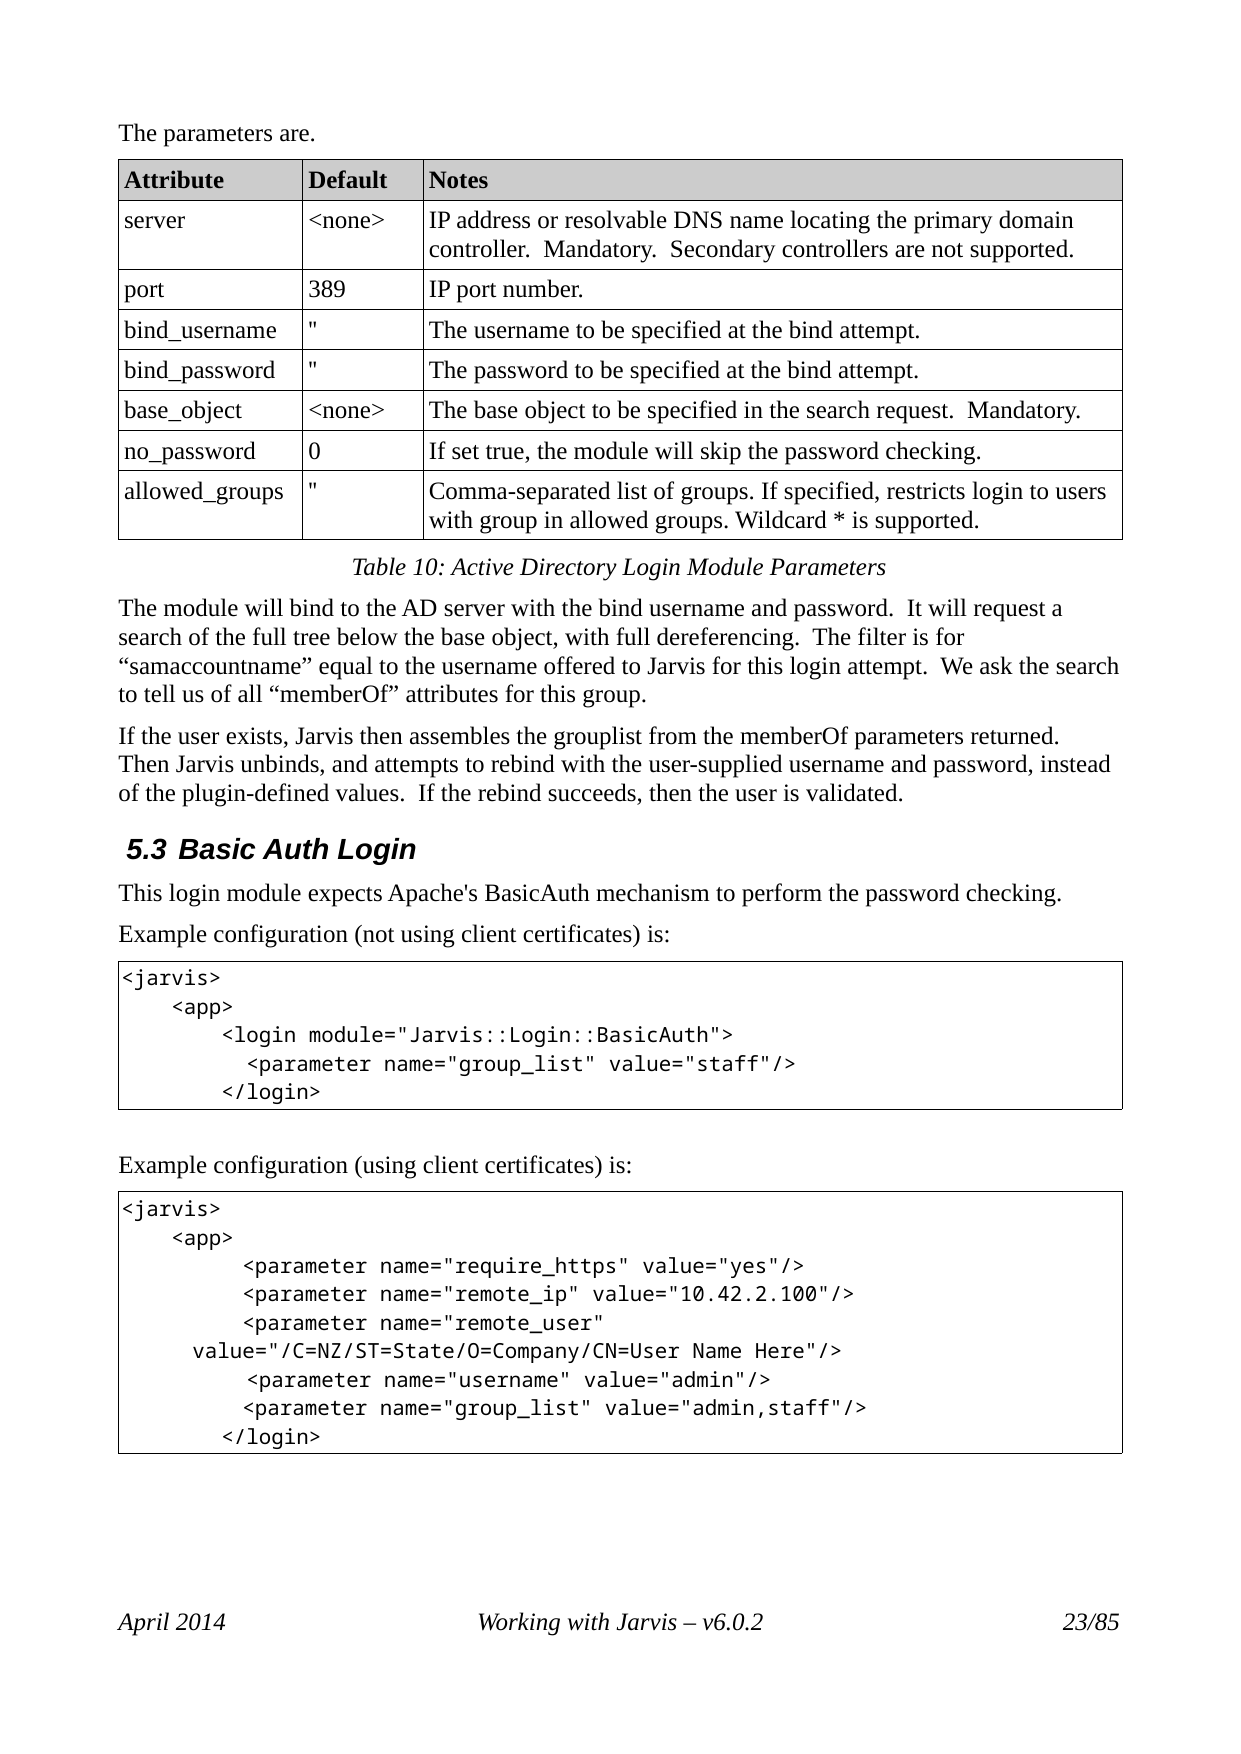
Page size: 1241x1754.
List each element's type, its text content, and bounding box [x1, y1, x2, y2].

text Example configuration (not using client certificates) is: [118, 919, 1122, 948]
table_cell allowed_groups [119, 471, 302, 539]
table_header Notes [424, 160, 1122, 200]
text <jarvis> [119, 962, 1122, 989]
table_cell IP address or resolvable DNS name locating the primary domain controller. Mandatory. Secondary controllers are not supported. [424, 201, 1122, 269]
table_cell no_password [119, 431, 302, 470]
text <parameter name="username" value="admin"/> [119, 1362, 1122, 1390]
table_cell 0 [303, 431, 423, 470]
text <login module="Jarvis::Login::BasicAuth"> [119, 1017, 1122, 1046]
table_header Attribute [119, 160, 302, 200]
text <parameter name="require_https" value="yes"/> [119, 1248, 1122, 1277]
text <app> [119, 989, 1122, 1017]
text <parameter name="remote_user" [119, 1305, 1122, 1333]
table_cell <none> [303, 201, 423, 269]
table_cell server [119, 201, 302, 269]
text If the user exists, Jarvis then assembles the grouplist from the memberOf parameters returned. Then Jarvis unbinds, and attempts to rebind with the user-supplied username and password, instead of the plugin-defined values. If the rebind succeeds, then the user is validated. [118, 721, 1122, 807]
table_cell Comma-separated list of groups. If specified, restricts login to users with group in allowed groups. Wildcard * is supported. [424, 471, 1122, 539]
table_cell port [119, 270, 302, 309]
table_cell bind_password [119, 350, 302, 390]
table_cell bind_username [119, 310, 302, 349]
table_cell If set true, the module will skip the password checking. [424, 431, 1122, 470]
text The parameters are. [118, 118, 1122, 147]
text value="/C=NZ/ST=State/O=Company/CN=User Name Here"/> [119, 1333, 1122, 1362]
text <parameter name="group_list" value="admin,staff"/> [119, 1390, 1122, 1419]
table_cell The username to be specified at the bind attempt. [424, 310, 1122, 349]
text <parameter name="group_list" value="staff"/> [119, 1046, 1122, 1074]
table_cell '' [303, 310, 423, 349]
table_cell '' [303, 350, 423, 390]
text </login> [119, 1419, 1122, 1453]
text <jarvis> [119, 1192, 1122, 1220]
table_cell The password to be specified at the bind attempt. [424, 350, 1122, 390]
text Table 10: Active Directory Login Module Parameters [118, 552, 1122, 581]
table_cell 389 [303, 270, 423, 309]
table_cell The base object to be specified in the search request. Mandatory. [424, 391, 1122, 430]
text </login> [119, 1074, 1122, 1109]
table_header Default [303, 160, 423, 200]
text Example configuration (using client certificates) is: [118, 1150, 1122, 1179]
text This login module expects Apache's BasicAuth mechanism to perform the password checking. [118, 878, 1122, 907]
table_cell <none> [303, 391, 423, 430]
table_cell IP port number. [424, 270, 1122, 309]
text <app> [119, 1220, 1122, 1248]
table_cell base_object [119, 391, 302, 430]
text <parameter name="remote_ip" value="10.42.2.100"/> [119, 1277, 1122, 1305]
text The module will bind to the AD server with the bind username and password. It will request a search of the full tree below the base object, with full dereferencing. The filter is for “samaccountname” equal to the username offered to Jarvis for this login attempt. We ask the search to tell us of all “memberOf” attributes for this group. [118, 593, 1122, 708]
table_cell '' [303, 471, 423, 539]
subtitle Basic Auth Login [118, 832, 1122, 866]
